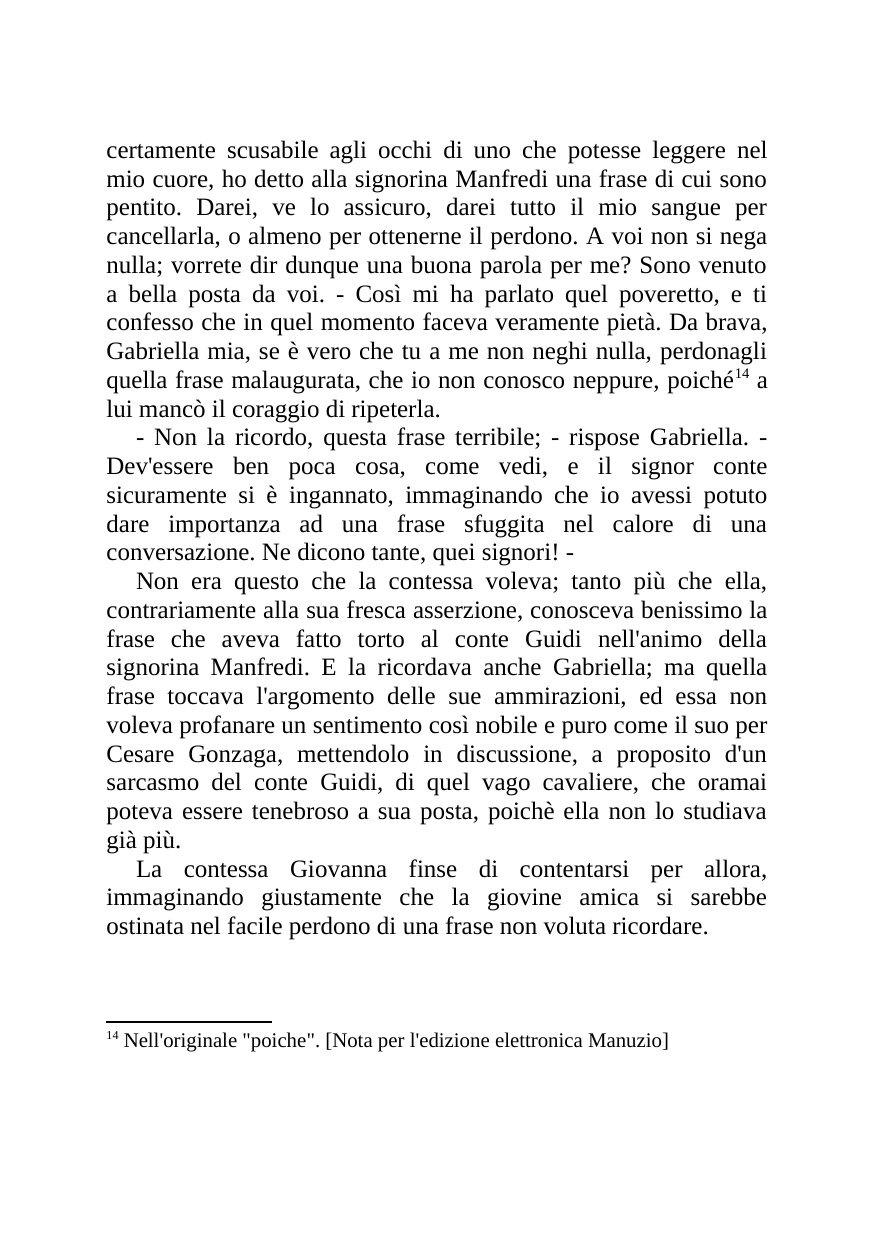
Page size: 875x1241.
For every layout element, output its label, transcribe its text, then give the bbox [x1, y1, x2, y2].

text certamente scusabile agli occhi di uno che potesse leggere nel mio cuore, ho detto alla signorina Manfredi una frase di cui sono pentito. Darei, ve lo assicuro, darei tutto il mio sangue per cancellarla, o almeno per ottenerne il perdono. A voi non si nega nulla; vorrete dir dunque una buona parola per me? Sono venuto a bella posta da voi. - Così mi ha parlato quel poveretto, e ti confesso che in quel momento faceva veramente pietà. Da brava, Gabriella mia, se è vero che tu a me non neghi nulla, perdonagli quella frase malaugurata, che io non conosco neppure, poiché a lui mancò il coraggio di ripeterla. [106, 135, 768, 422]
text Non era questo che la contessa voleva; tanto più che ella, contrariamente alla sua fresca asserzione, conosceva benissimo la frase che aveva fatto torto al conte Guidi nell'animo della signorina Manfredi. E la ricordava anche Gabriella; ma quella frase toccava l'argomento delle sue ammirazioni, ed essa non voleva profanare un sentimento così nobile e puro come il suo per Cesare Gonzaga, mettendolo in discussione, a proposito d'un sarcasmo del conte Guidi, di quel vago cavaliere, che oramai poteva essere tenebroso a sua posta, poichè ella non lo studiava già più. [106, 566, 768, 854]
text Nell'originale "poiche". [Nota per l'edizione elettronica Manuzio] [106, 1028, 768, 1052]
text La contessa Giovanna finse di contentarsi per allora, immaginando giustamente che la giovine amica si sarebbe ostinata nel facile perdono di una frase non voluta ricordare. [106, 854, 768, 940]
text - Non la ricordo, questa frase terribile; - rispose Gabriella. - Dev'essere ben poca cosa, come vedi, e il signor conte sicuramente si è ingannato, immaginando che io avessi potuto dare importanza ad una frase sfuggita nel calore di una conversazione. Ne dicono tante, quei signori! - [106, 422, 768, 566]
